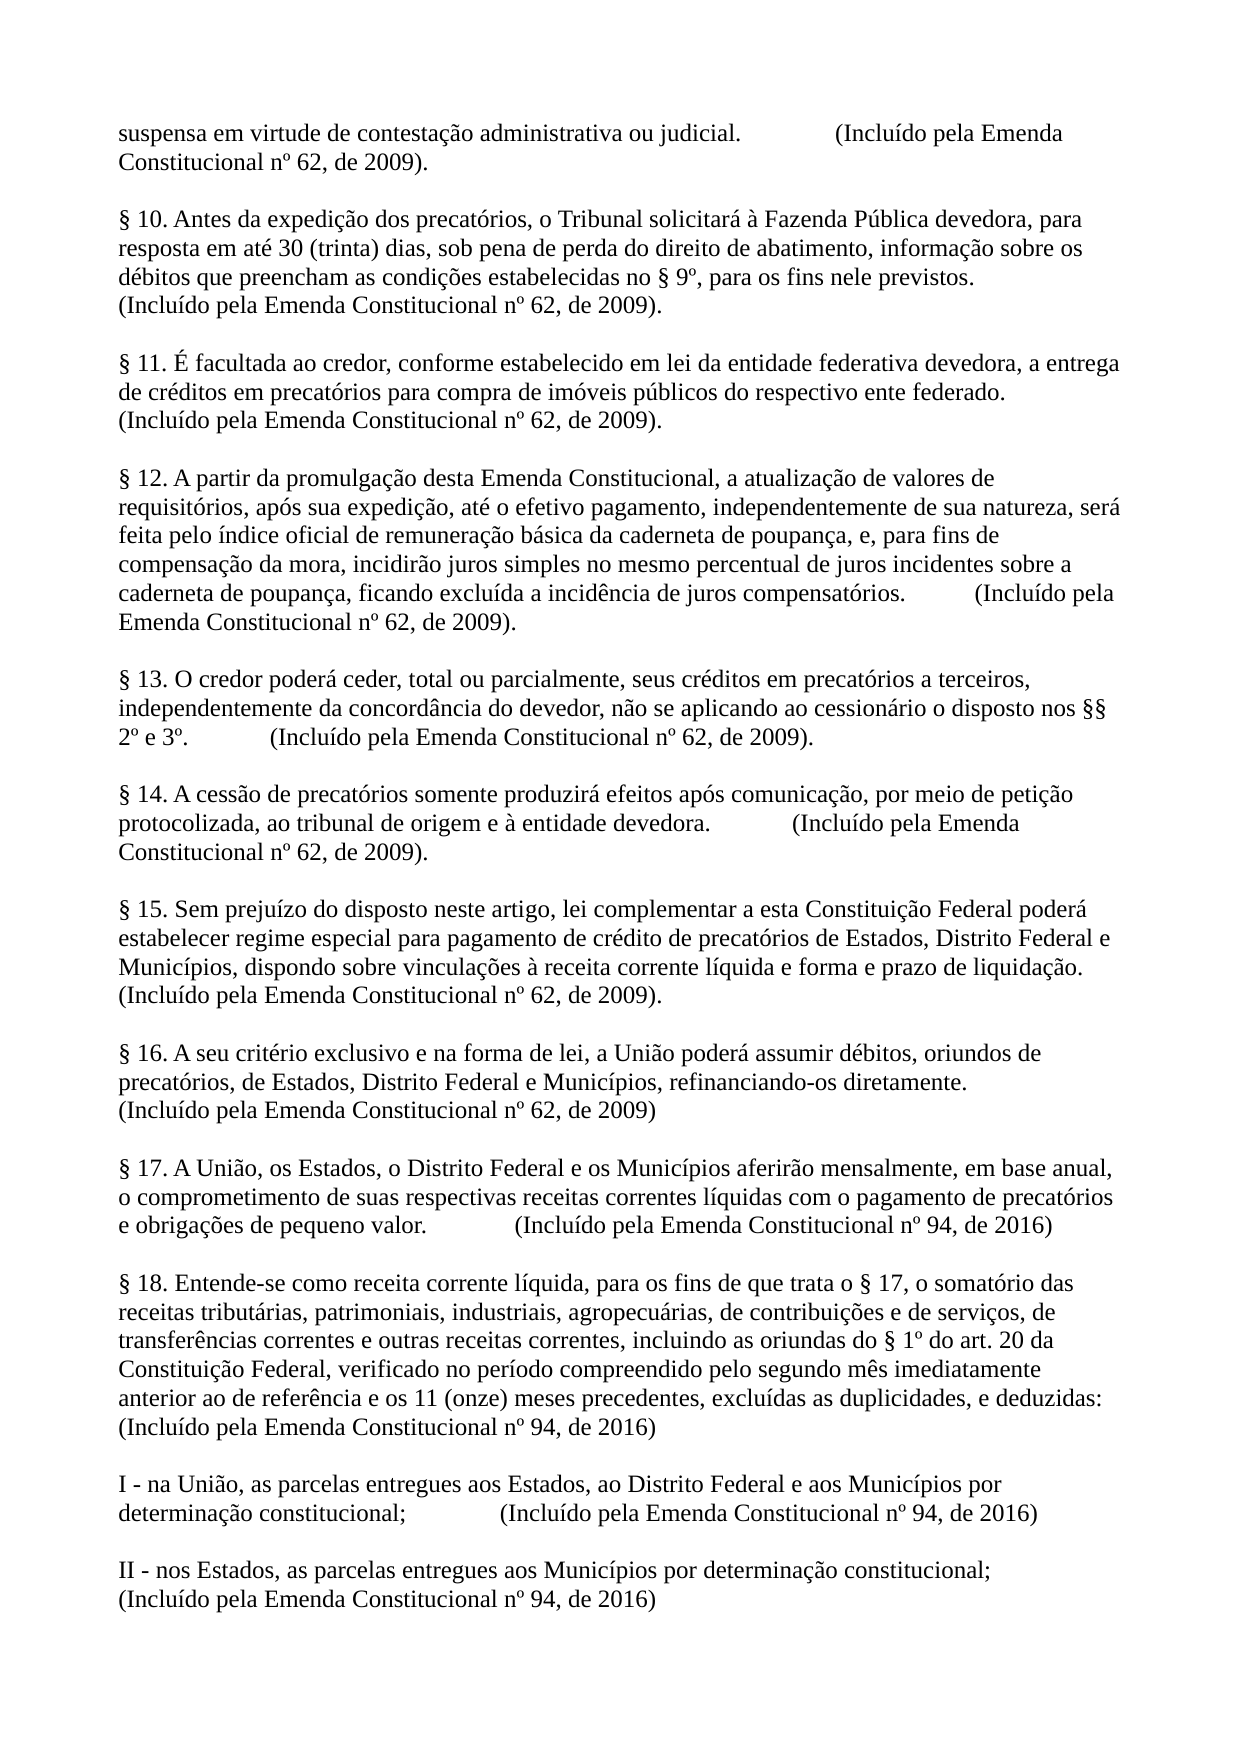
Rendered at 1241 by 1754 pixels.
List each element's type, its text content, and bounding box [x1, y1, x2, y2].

text § 16. A seu critério exclusivo e na forma de lei, a União poderá assumir débitos, oriundos de precatórios, de Estados, Distrito Federal e Municípios, refinanciando-os diretamente. (Incluído pela Emenda Constitucional nº 62, de 2009) [118, 1038, 1122, 1124]
text § 15. Sem prejuízo do disposto neste artigo, lei complementar a esta Constituição Federal poderá estabelecer regime especial para pagamento de crédito de precatórios de Estados, Distrito Federal e Municípios, dispondo sobre vinculações à receita corrente líquida e forma e prazo de liquidação. (Incluído pela Emenda Constitucional nº 62, de 2009). [118, 894, 1122, 1009]
text II - nos Estados, as parcelas entregues aos Municípios por determinação constitucional; (Incluído pela Emenda Constitucional nº 94, de 2016) [118, 1556, 1122, 1613]
text I - na União, as parcelas entregues aos Estados, ao Distrito Federal e aos Municípios por determinação constitucional; (Incluído pela Emenda Constitucional nº 94, de 2016) [118, 1469, 1122, 1527]
text § 10. Antes da expedição dos precatórios, o Tribunal solicitará à Fazenda Pública devedora, para resposta em até 30 (trinta) dias, sob pena de perda do direito de abatimento, informação sobre os débitos que preencham as condições estabelecidas no § 9º, para os fins nele previstos. (Incluído pela Emenda Constitucional nº 62, de 2009). [118, 204, 1122, 319]
text § 11. É facultada ao credor, conforme estabelecido em lei da entidade federativa devedora, a entrega de créditos em precatórios para compra de imóveis públicos do respectivo ente federado. (Incluído pela Emenda Constitucional nº 62, de 2009). [118, 348, 1122, 434]
text § 17. A União, os Estados, o Distrito Federal e os Municípios aferirão mensalmente, em base anual, o comprometimento de suas respectivas receitas correntes líquidas com o pagamento de precatórios e obrigações de pequeno valor. (Incluído pela Emenda Constitucional nº 94, de 2016) [118, 1153, 1122, 1239]
text § 13. O credor poderá ceder, total ou parcialmente, seus créditos em precatórios a terceiros, independentemente da concordância do devedor, não se aplicando ao cessionário o disposto nos §§ 2º e 3º. (Incluído pela Emenda Constitucional nº 62, de 2009). [118, 664, 1122, 751]
text suspensa em virtude de contestação administrativa ou judicial. (Incluído pela Emenda Constitucional nº 62, de 2009). [118, 118, 1122, 176]
text § 14. A cessão de precatórios somente produzirá efeitos após comunicação, por meio de petição protocolizada, ao tribunal de origem e à entidade devedora. (Incluído pela Emenda Constitucional nº 62, de 2009). [118, 779, 1122, 866]
text § 18. Entende-se como receita corrente líquida, para os fins de que trata o § 17, o somatório das receitas tributárias, patrimoniais, industriais, agropecuárias, de contribuições e de serviços, de transferências correntes e outras receitas correntes, incluindo as oriundas do § 1º do art. 20 da Constituição Federal, verificado no período compreendido pelo segundo mês imediatamente anterior ao de referência e os 11 (onze) meses precedentes, excluídas as duplicidades, e deduzidas: (Incluído pela Emenda Constitucional nº 94, de 2016) [118, 1268, 1122, 1441]
text § 12. A partir da promulgação desta Emenda Constitucional, a atualização de valores de requisitórios, após sua expedição, até o efetivo pagamento, independentemente de sua natureza, será feita pelo índice oficial de remuneração básica da caderneta de poupança, e, para fins de compensação da mora, incidirão juros simples no mesmo percentual de juros incidentes sobre a caderneta de poupança, ficando excluída a incidência de juros compensatórios. (Incluído pela Emenda Constitucional nº 62, de 2009). [118, 463, 1122, 636]
